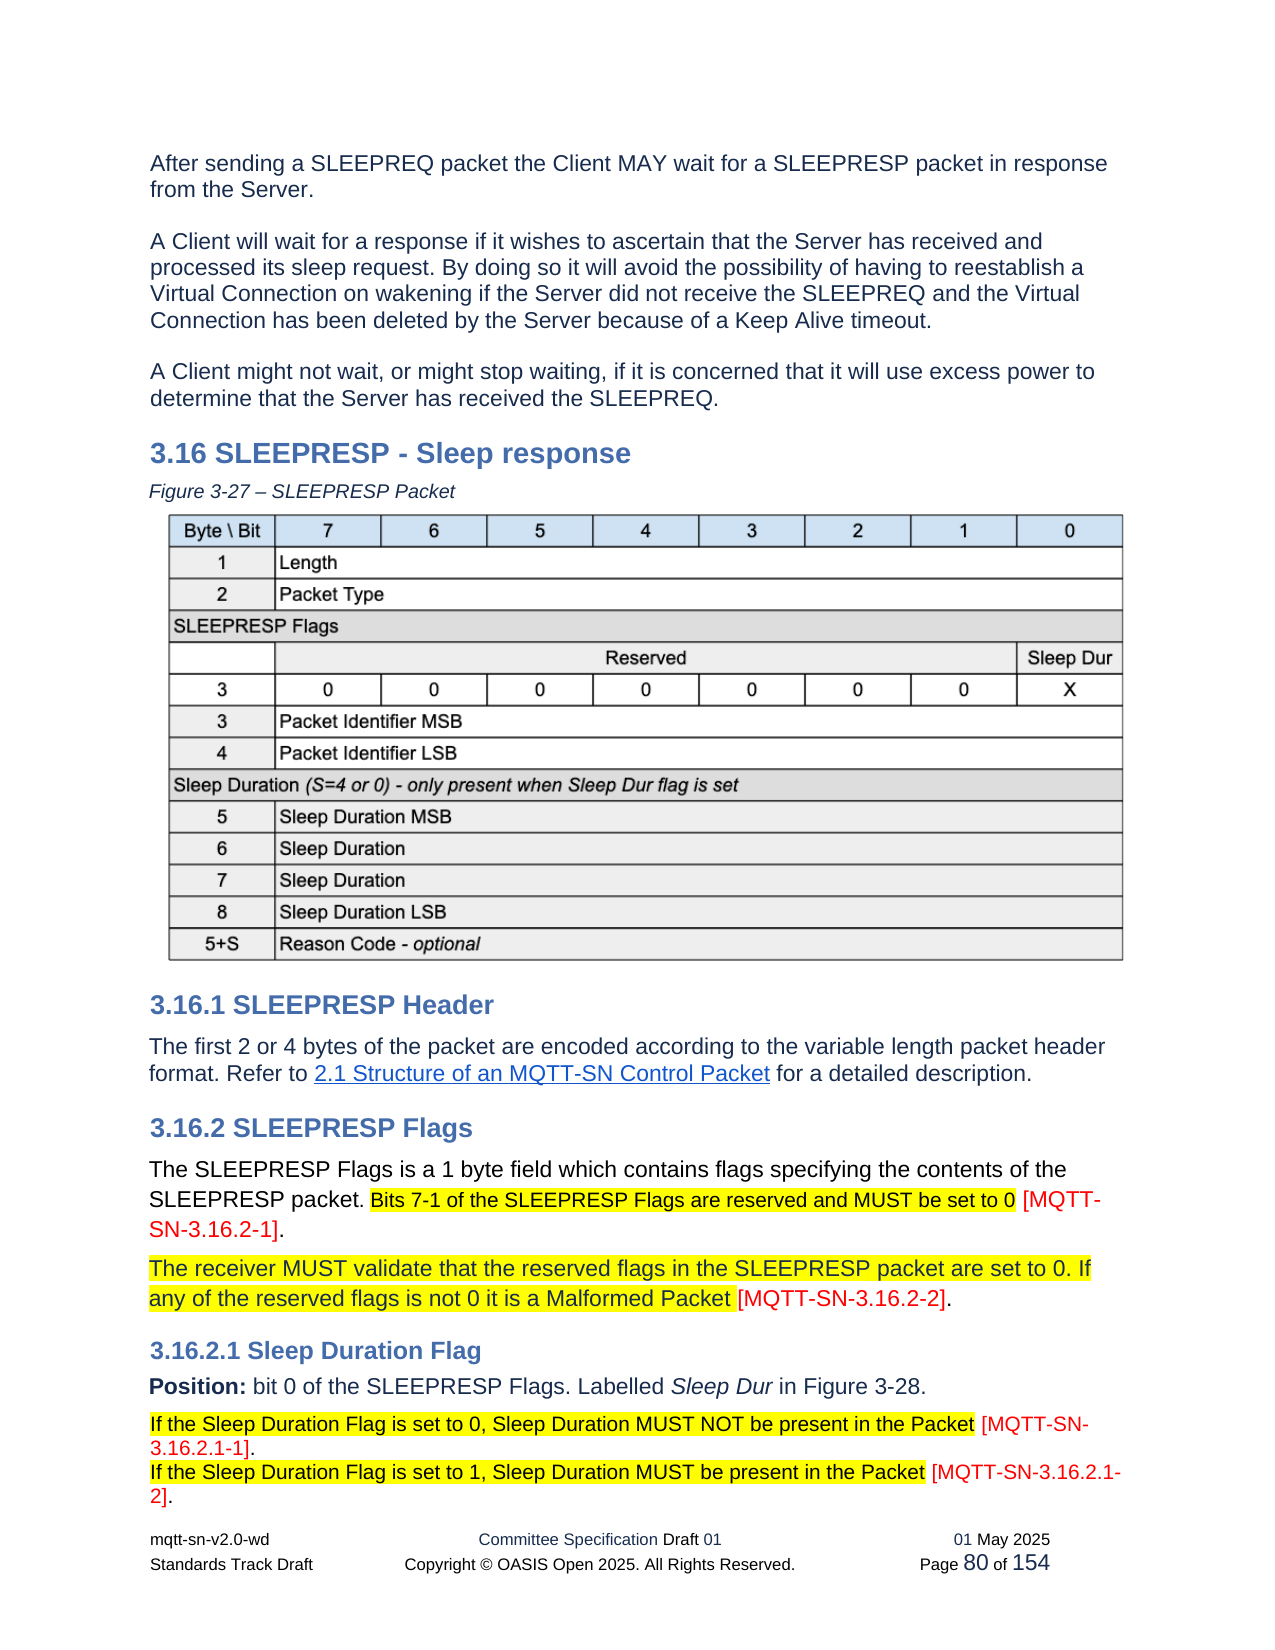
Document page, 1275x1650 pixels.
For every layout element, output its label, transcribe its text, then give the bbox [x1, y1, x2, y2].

text After sending a SLEEPREQ packet the Client MAY wait for a SLEEPRESP packet in response from the Server. [150, 150, 1125, 203]
text Position: bit 0 of the SLEEPRESP Flags. Labelled Sleep Dur in Figure 3-28. [148, 1373, 1124, 1400]
text The first 2 or 4 bytes of the packet are encoded according to the variable length packet header format. Refer to 2.1 Structure of an MQTT-SN Control Packet for a detailed description. [148, 1033, 1124, 1087]
text A Client will wait for a response if it wishes to ascertain that the Server has received and processed its sleep request. By doing so it will avoid the possibility of having to reestablish a Virtual Connection on wakening if the Server did not receive the SLEEPREQ and the Virtual Connection has been deleted by the Server because of a Keep Alive timeout. [150, 228, 1125, 333]
text ​​If the Sleep Duration Flag is set to 0, Sleep Duration MUST NOT be present in the Packet [MQTT-SN-3.16.2.1-1]. [150, 1412, 1124, 1460]
text The SLEEPRESP Flags is a 1 byte field which contains flags specifying the contents of the SLEEPRESP packet. Bits 7-1 of the SLEEPRESP Flags are reserved and MUST be set to 0 [MQTT-SN-3.16.2-1]. [148, 1156, 1124, 1243]
picture [148, 514, 1124, 961]
subtitle 3.16.2.1 Sleep Duration Flag [150, 1336, 1124, 1365]
subtitle 3.16.2 SLEEPRESP Flags [150, 1112, 1124, 1143]
text ​​If the Sleep Duration Flag is set to 1, Sleep Duration MUST be present in the Packet [MQTT-SN-3.16.2.1-2]. [150, 1460, 1124, 1508]
text A Client might not wait, or might stop waiting, if it is concerned that it will use excess power to determine that the Server has received the SLEEPREQ. [150, 358, 1125, 411]
subtitle 3.16 SLEEPRESP - Sleep response [150, 436, 1124, 469]
text The receiver MUST validate that the reserved flags in the SLEEPRESP packet are set to 0. If any of the reserved flags is not 0 it is a Malformed Packet [MQTT-SN-3.16.2-2]. [148, 1255, 1124, 1312]
text Figure 3-27 – SLEEPRESP Packet [148, 480, 1124, 503]
subtitle 3.16.1 SLEEPRESP Header [150, 989, 1124, 1021]
